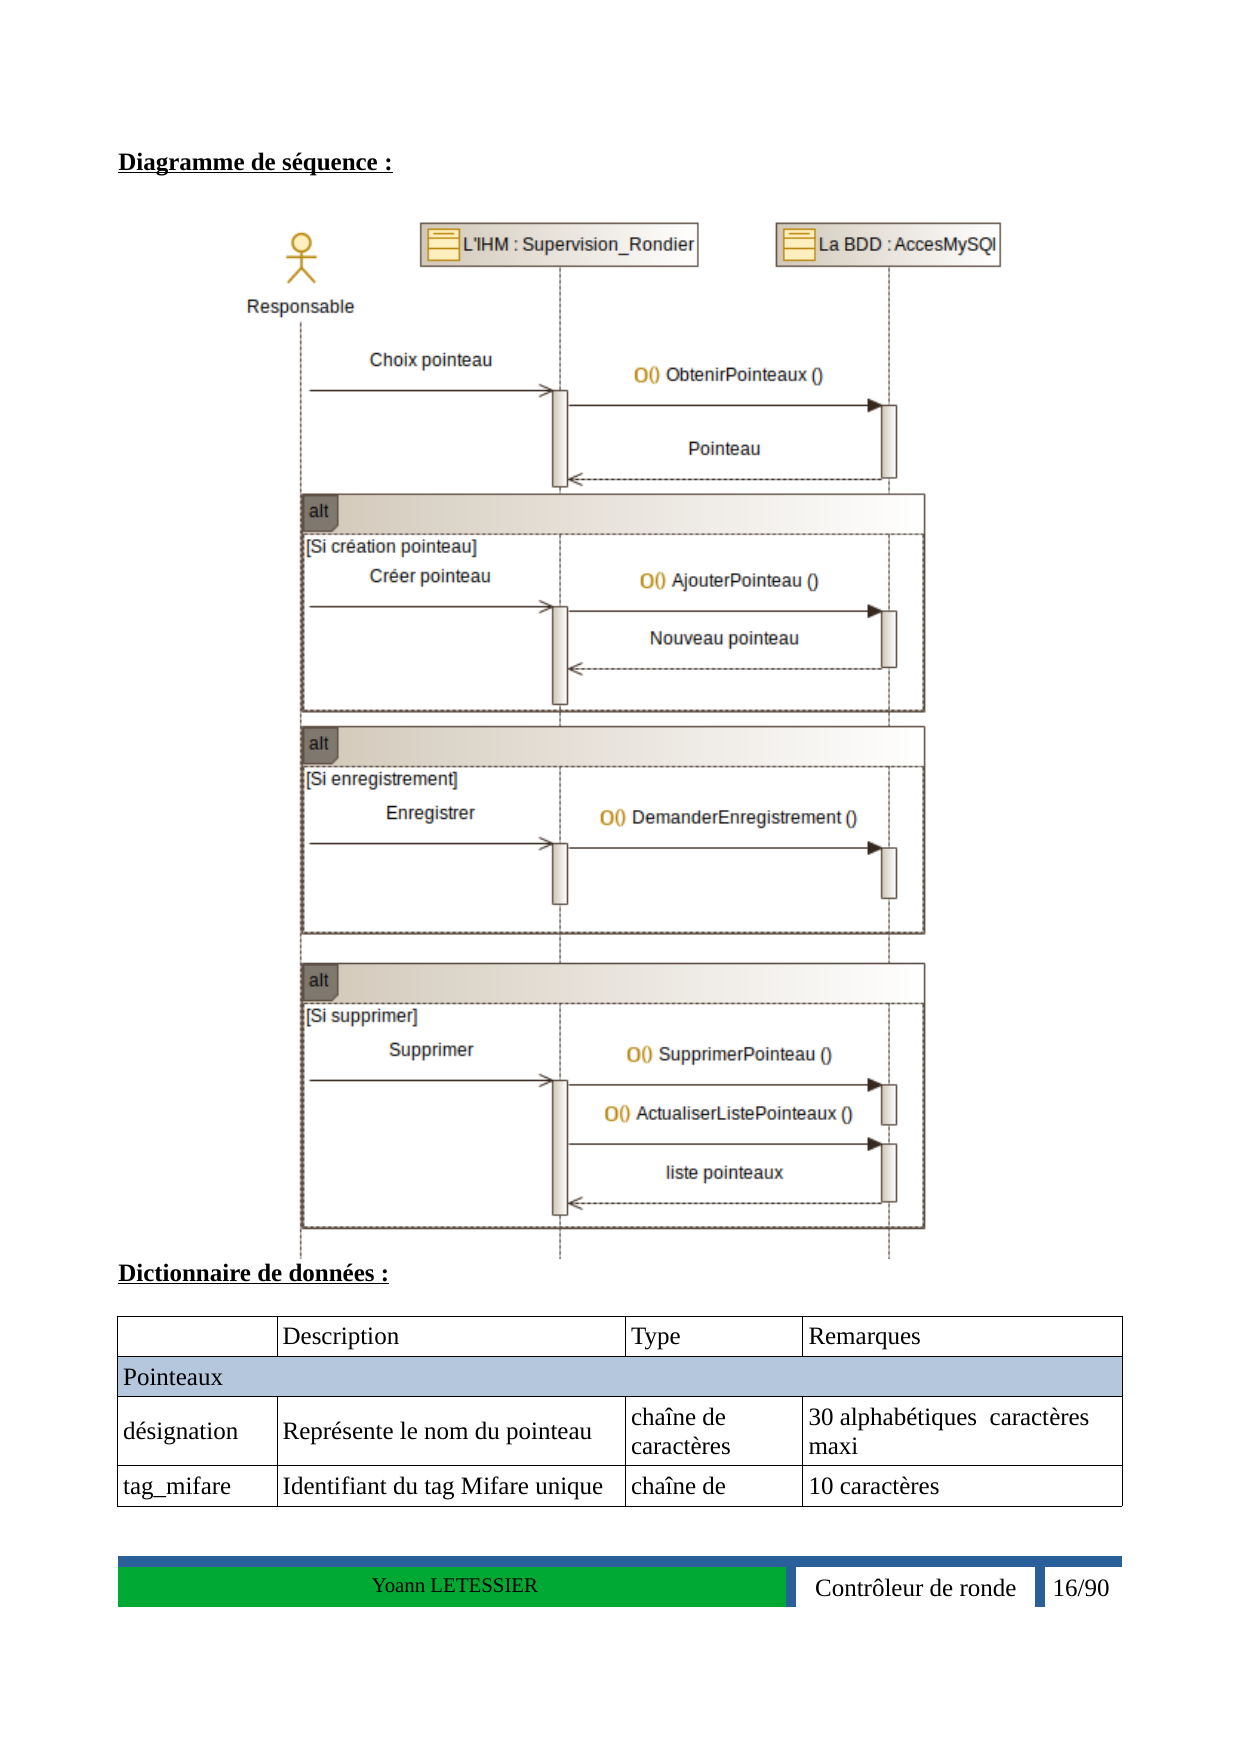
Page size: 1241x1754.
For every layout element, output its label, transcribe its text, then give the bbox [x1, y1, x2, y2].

table_header Remarques [803, 1317, 1122, 1356]
table_header Type [626, 1317, 802, 1356]
table_header [118, 1317, 277, 1356]
table_cell chaîne de caractères [626, 1397, 802, 1465]
table_cell 30 alphabétiques caractères maxi [803, 1397, 1122, 1465]
picture [198, 208, 1016, 1259]
table_cell chaîne de [626, 1466, 802, 1506]
table_cell Pointeaux [118, 1357, 1122, 1396]
table_header Description [278, 1317, 625, 1356]
text Dictionnaire de données : [118, 1259, 1122, 1287]
table_cell Identifiant du tag Mifare unique [278, 1466, 625, 1506]
text Diagramme de séquence : [118, 147, 1122, 176]
table_cell Représente le nom du pointeau [278, 1397, 625, 1465]
table_cell 10 caractères [803, 1466, 1122, 1506]
table_cell tag_mifare [118, 1466, 277, 1506]
table_cell désignation [118, 1397, 277, 1465]
